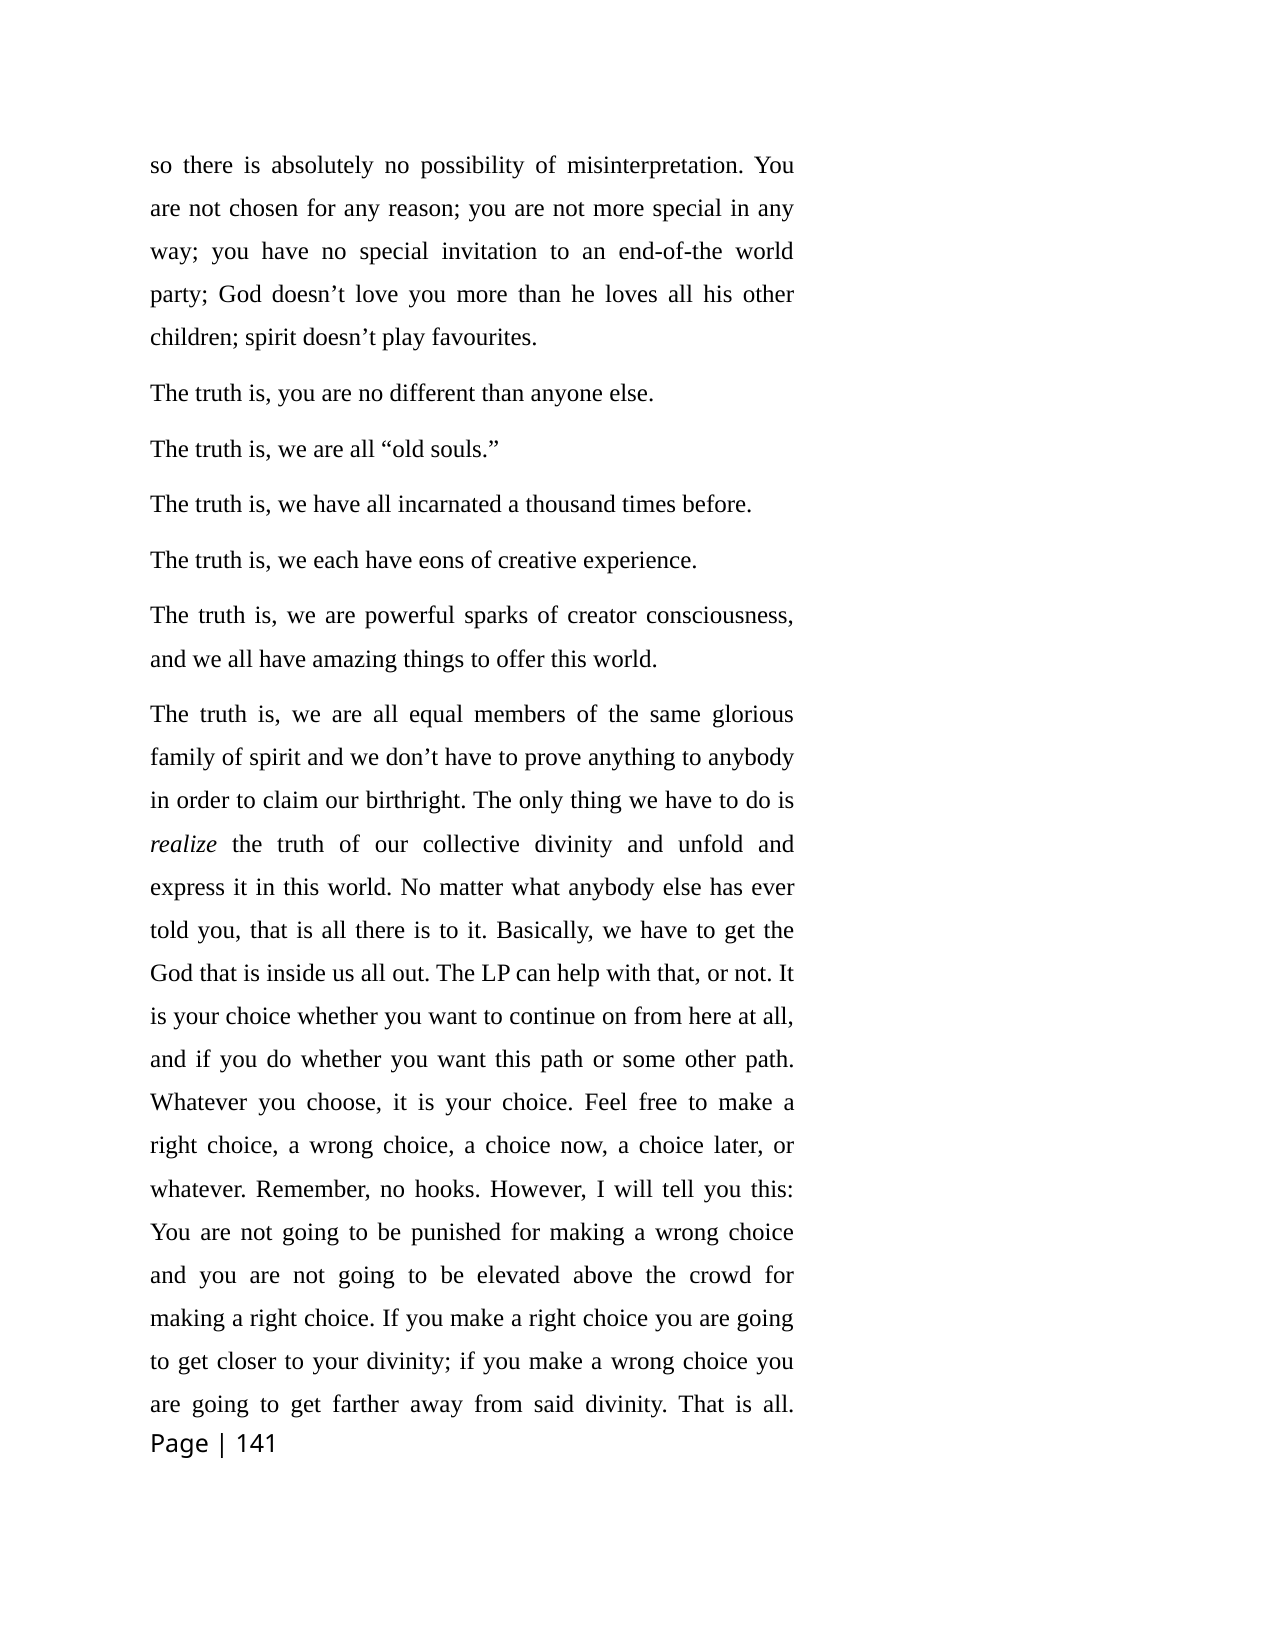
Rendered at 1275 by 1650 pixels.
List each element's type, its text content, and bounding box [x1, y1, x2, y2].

text The truth is, we each have eons of creative experience. [150, 545, 795, 574]
text so there is absolutely no possibility of misinterpretation. You are not chosen for any reason; you are not more special in any way; you have no special invitation to an end-of-the world party; God doesn’t love you more than he loves all his other children; spirit doesn’t play favourites. [150, 150, 795, 351]
text The truth is, we are powerful sparks of creator consciousness, and we all have amazing things to offer this world. [150, 601, 795, 672]
text The truth is, we are all “old souls.” [150, 434, 795, 462]
text The truth is, we are all equal members of the same glorious family of spirit and we don’t have to prove anything to anybody in order to claim our birthright. The only thing we have to do is realize the truth of our collective divinity and unfold and express it in this world. No matter what anybody else has ever told you, that is all there is to it. Basically, we have to get the God that is inside us all out. The LP can help with that, or not. It is your choice whether you want to continue on from here at all, and if you do whether you want this path or some other path. Whatever you choose, it is your choice. Feel free to make a right choice, a wrong choice, a choice now, a choice later, or whatever. Remember, no hooks. However, I will tell you this: You are not going to be punished for making a wrong choice and you are not going to be elevated above the crowd for making a right choice. If you make a right choice you are going to get closer to your divinity; if you make a wrong choice you are going to get farther away from said divinity. That is all. [150, 699, 795, 1418]
text The truth is, you are no different than anyone else. [150, 378, 795, 407]
text The truth is, we have all incarnated a thousand times before. [150, 489, 795, 518]
